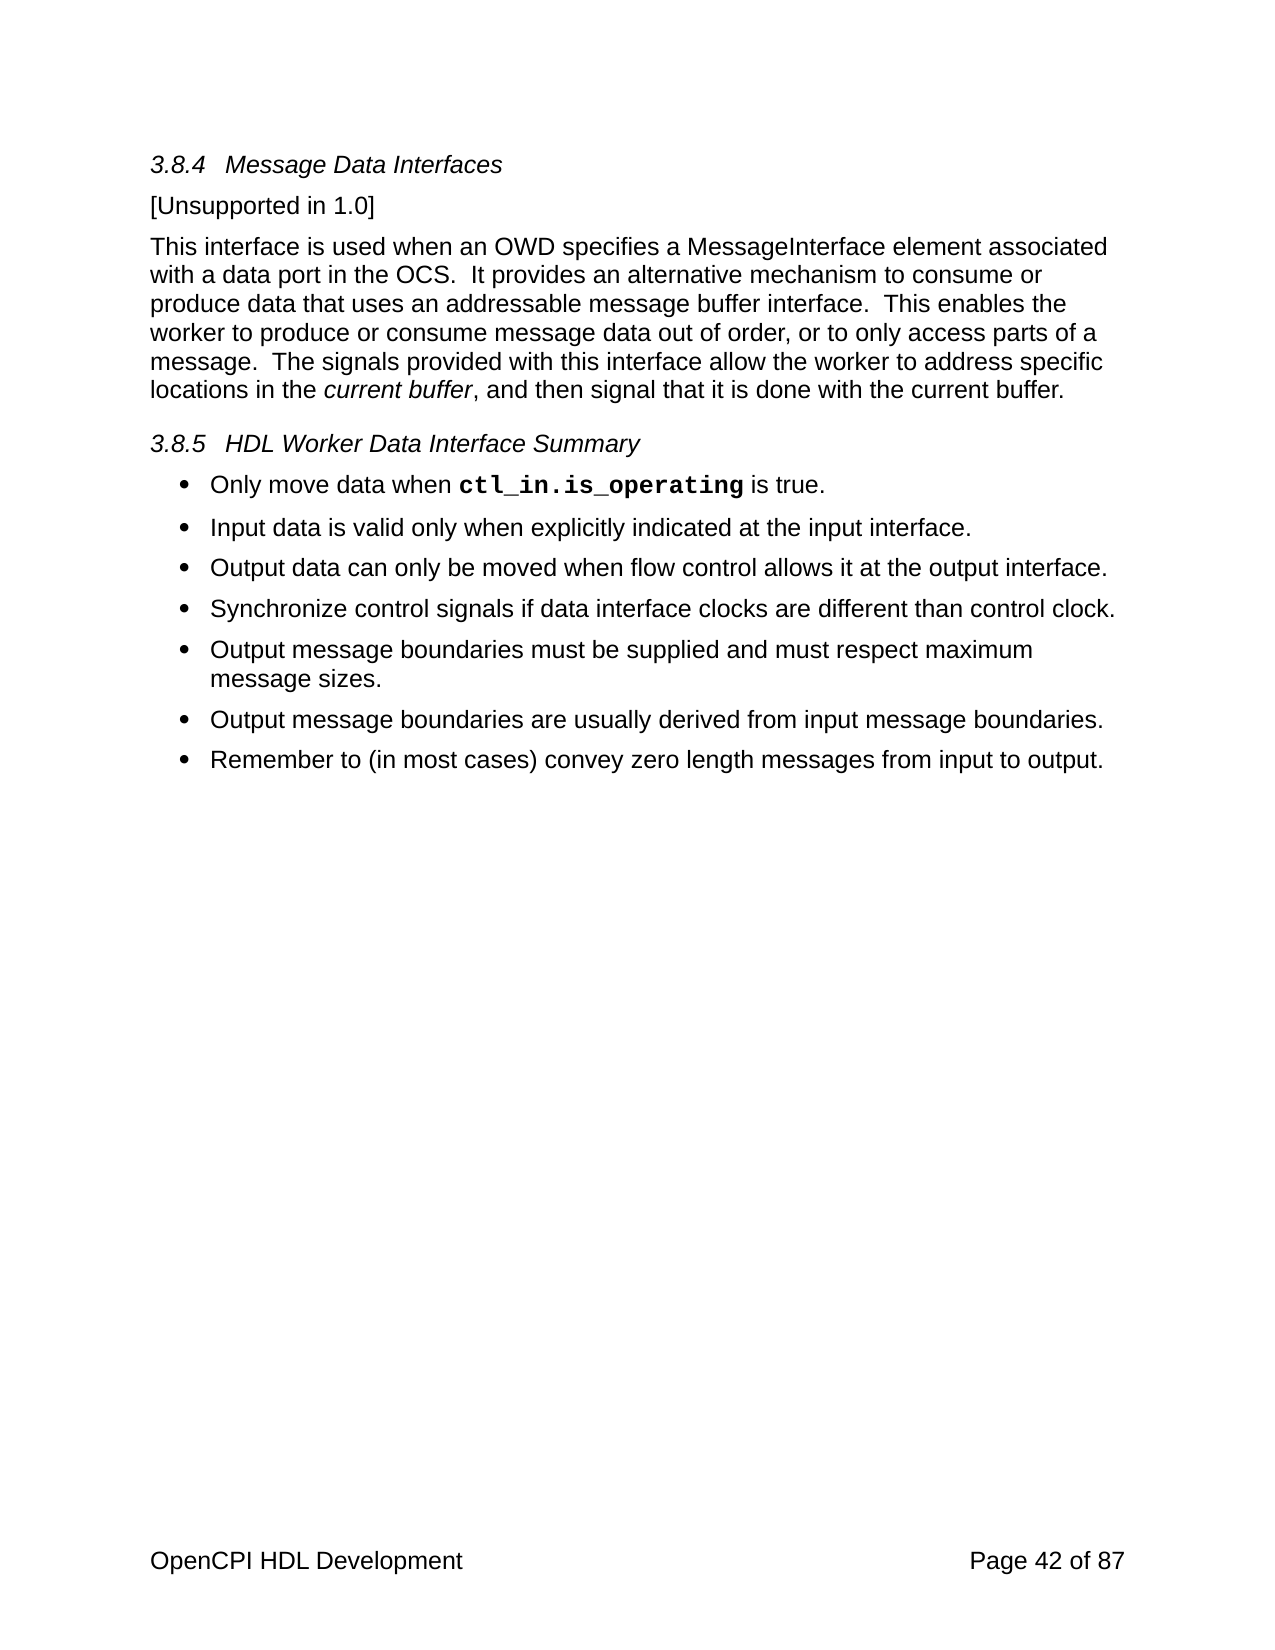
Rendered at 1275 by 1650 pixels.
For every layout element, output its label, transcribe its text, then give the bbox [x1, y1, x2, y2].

list Input data is valid only when explicitly indicated at the input interface. [180, 513, 1125, 541]
list Output message boundaries must be supplied and must respect maximum message sizes. [180, 635, 1125, 693]
text This interface is used when an OWD specifies a MessageInterface element associated with a data port in the OCS. It provides an alternative mechanism to consume or produce data that uses an addressable message buffer interface. This enables the worker to produce or consume message data out of order, or to only access parts of a message. The signals provided with this interface allow the worker to address specific locations in the current buffer, and then signal that it is done with the current buffer. [150, 231, 1125, 404]
list Only move data when ctl_in.is_operating is true. [180, 470, 1125, 501]
list Output message boundaries are usually derived from input message boundaries. [180, 705, 1125, 733]
text [Unsupported in 1.0] [150, 191, 1125, 219]
list Output data can only be moved when flow control allows it at the output interface. [180, 553, 1125, 582]
subtitle Message Data Interfaces [150, 150, 1125, 179]
subtitle HDL Worker Data Interface Summary [150, 429, 1125, 458]
list Synchronize control signals if data interface clocks are different than control clock. [180, 594, 1125, 623]
list Remember to (in most cases) convey zero length messages from input to output. [180, 746, 1125, 774]
